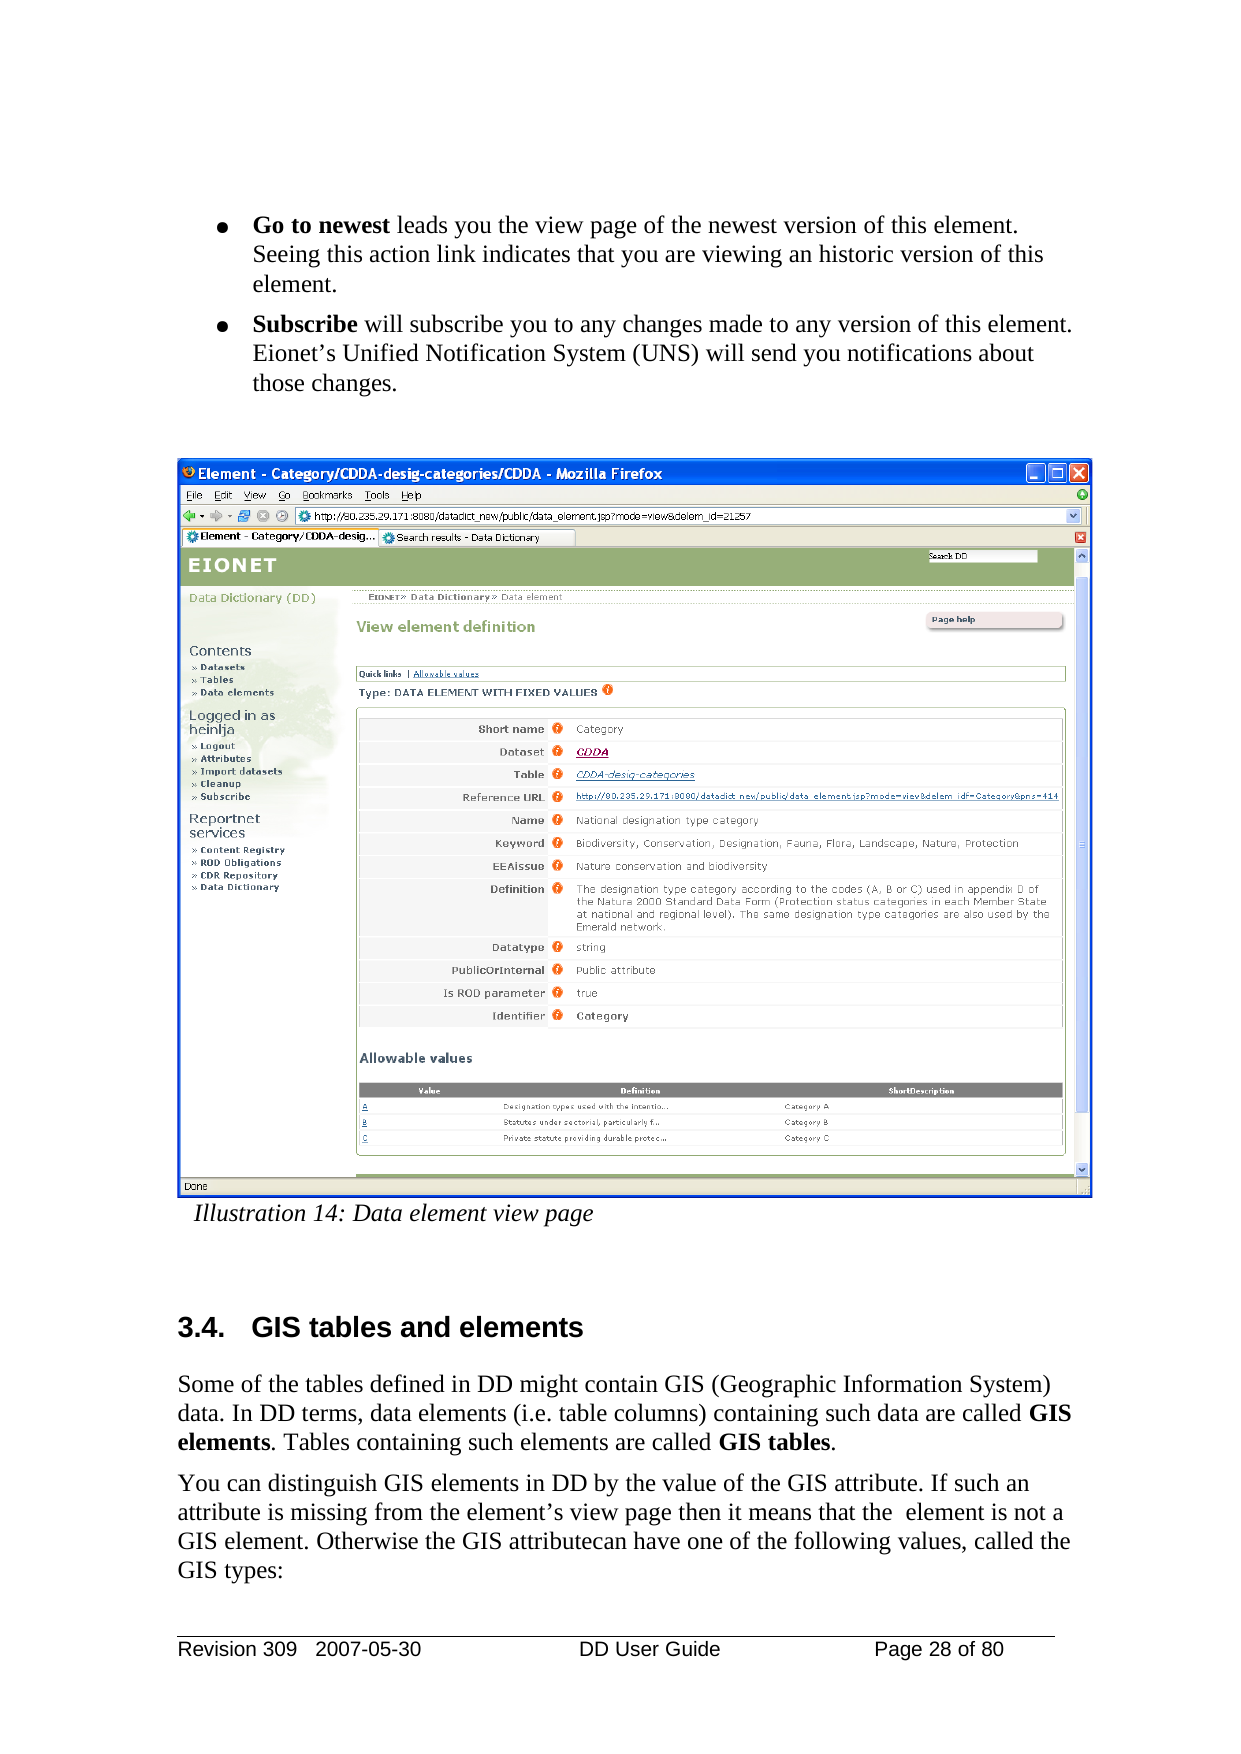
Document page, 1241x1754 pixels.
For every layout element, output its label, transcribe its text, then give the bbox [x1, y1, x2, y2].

text Illustration 14: Data element view page [194, 1198, 1076, 1227]
list Go to newest leads you the view page of the newest version of this element. Seeing this action link indicates that you are viewing an historic version of this element. [215, 210, 1092, 297]
list Subscribe will subscribe you to any changes made to any version of this element. Eionet’s Unified Notification System (UNS) will send you notifications about those changes. [215, 309, 1092, 396]
text You can distinguish GIS elements in DD by the value of the GIS attribute. If such an attribute is missing from the element’s view page then it means that the element is not a GIS element. Otherwise the GIS attributecan have one of the following values, called the GIS types: [177, 1467, 1092, 1584]
picture [177, 458, 1093, 1198]
text Some of the tables defined in DD might contain GIS (Geographic Information System) data. In DD terms, data elements (i.e. table columns) containing such data are called GIS elements. Tables containing such elements are called GIS tables. [177, 1368, 1092, 1456]
subtitle GIS tables and elements [177, 1310, 1092, 1344]
